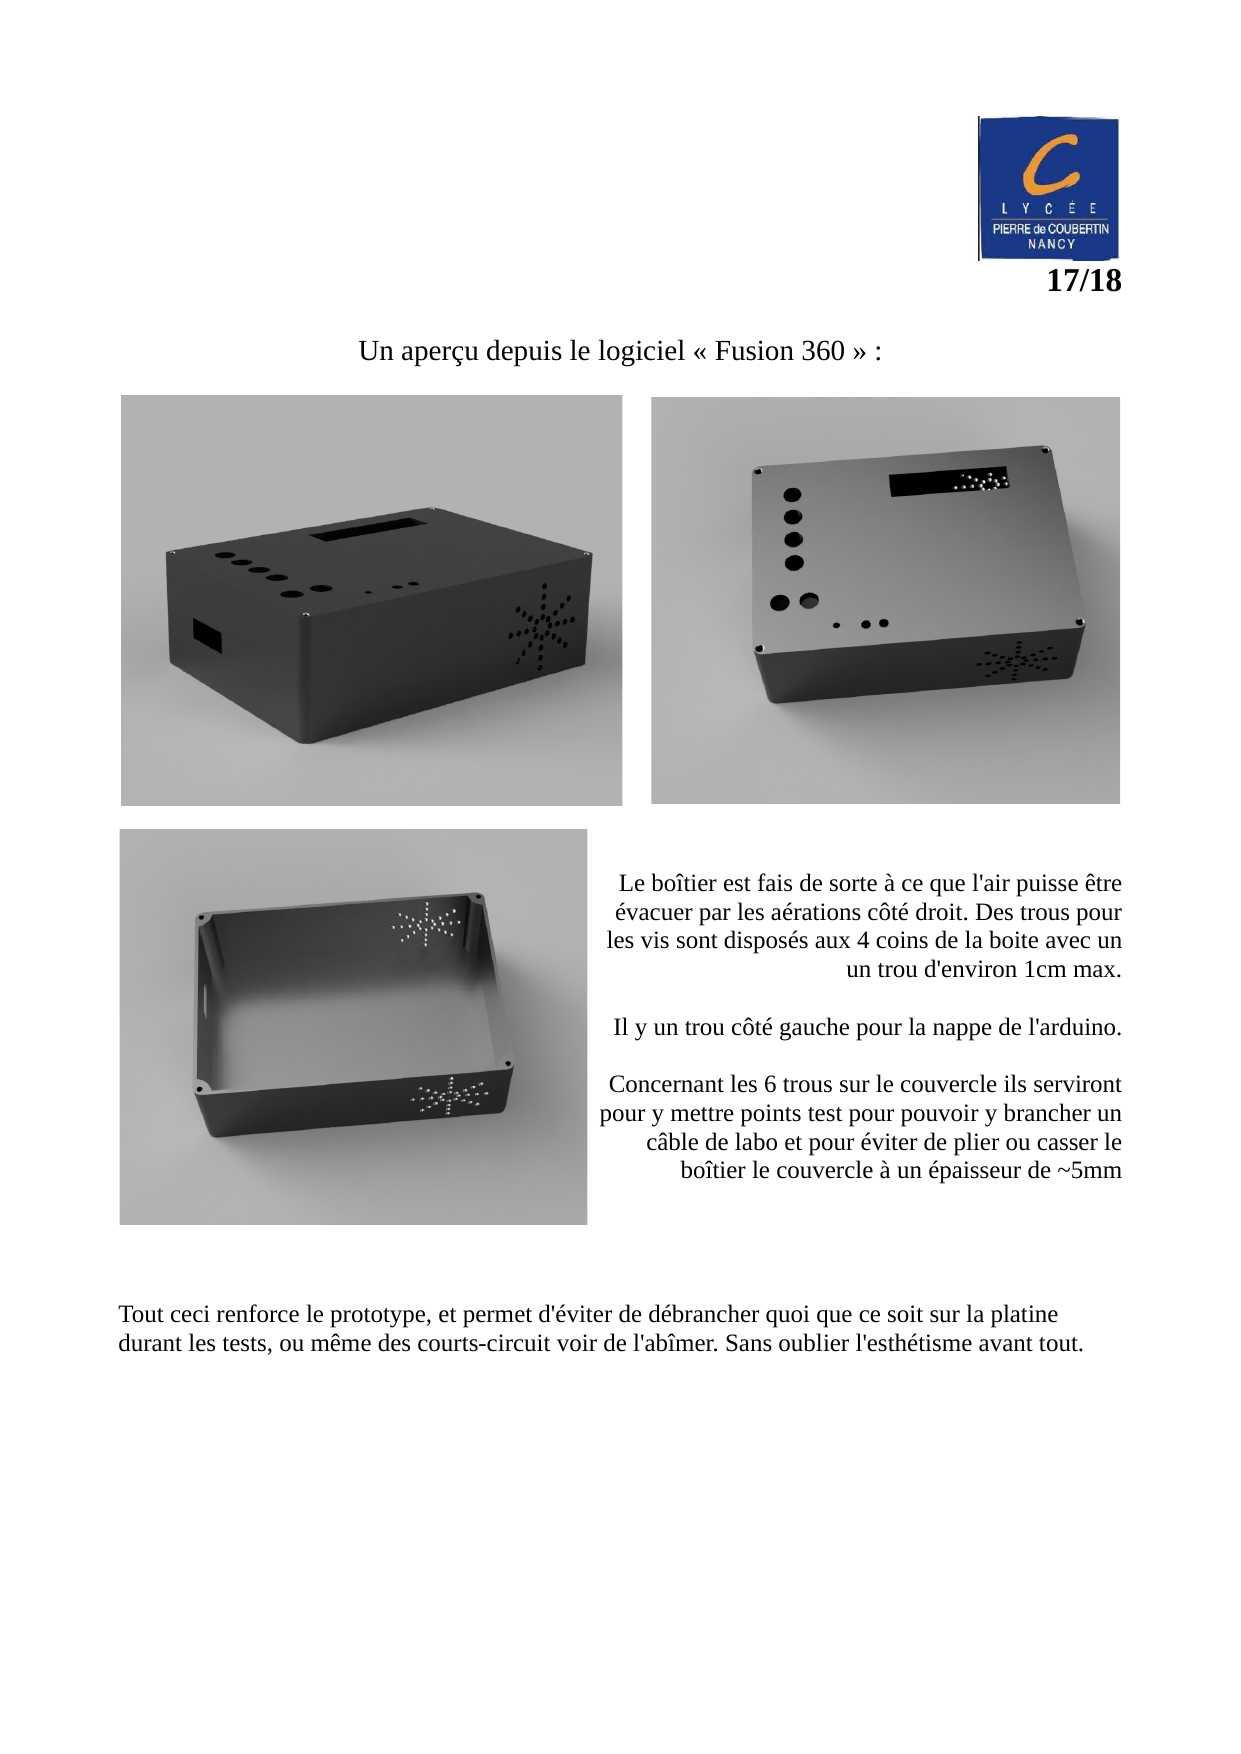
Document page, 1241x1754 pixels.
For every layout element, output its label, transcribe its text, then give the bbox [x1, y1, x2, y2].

picture [975, 116, 1120, 261]
text Concernant les 6 trous sur le couvercle ils serviront pour y mettre points test pour pouvoir y brancher un câble de labo et pour éviter de plier ou casser le boîtier le couvercle à un épaisseur de ~5mm [588, 1069, 1122, 1184]
text Le boîtier est fais de sorte à ce que l'air puisse être évacuer par les aérations côté droit. Des trous pour les vis sont disposés aux 4 coins de la boite avec un un trou d'environ 1cm max. [588, 868, 1122, 983]
text Un aperçu depuis le logiciel « Fusion 360 » : [118, 333, 1122, 366]
text Tout ceci renforce le prototype, et permet d'éviter de débrancher quoi que ce soit sur la platine durant les tests, ou même des courts-circuit voir de l'abîmer. Sans oublier l'esthétisme avant tout. [118, 1299, 1122, 1357]
picture [651, 397, 1121, 804]
text Il y un trou côté gauche pour la nappe de l'arduino. [588, 1012, 1122, 1040]
picture [119, 829, 588, 1225]
picture [121, 395, 623, 806]
text 17/18 [118, 261, 1122, 299]
